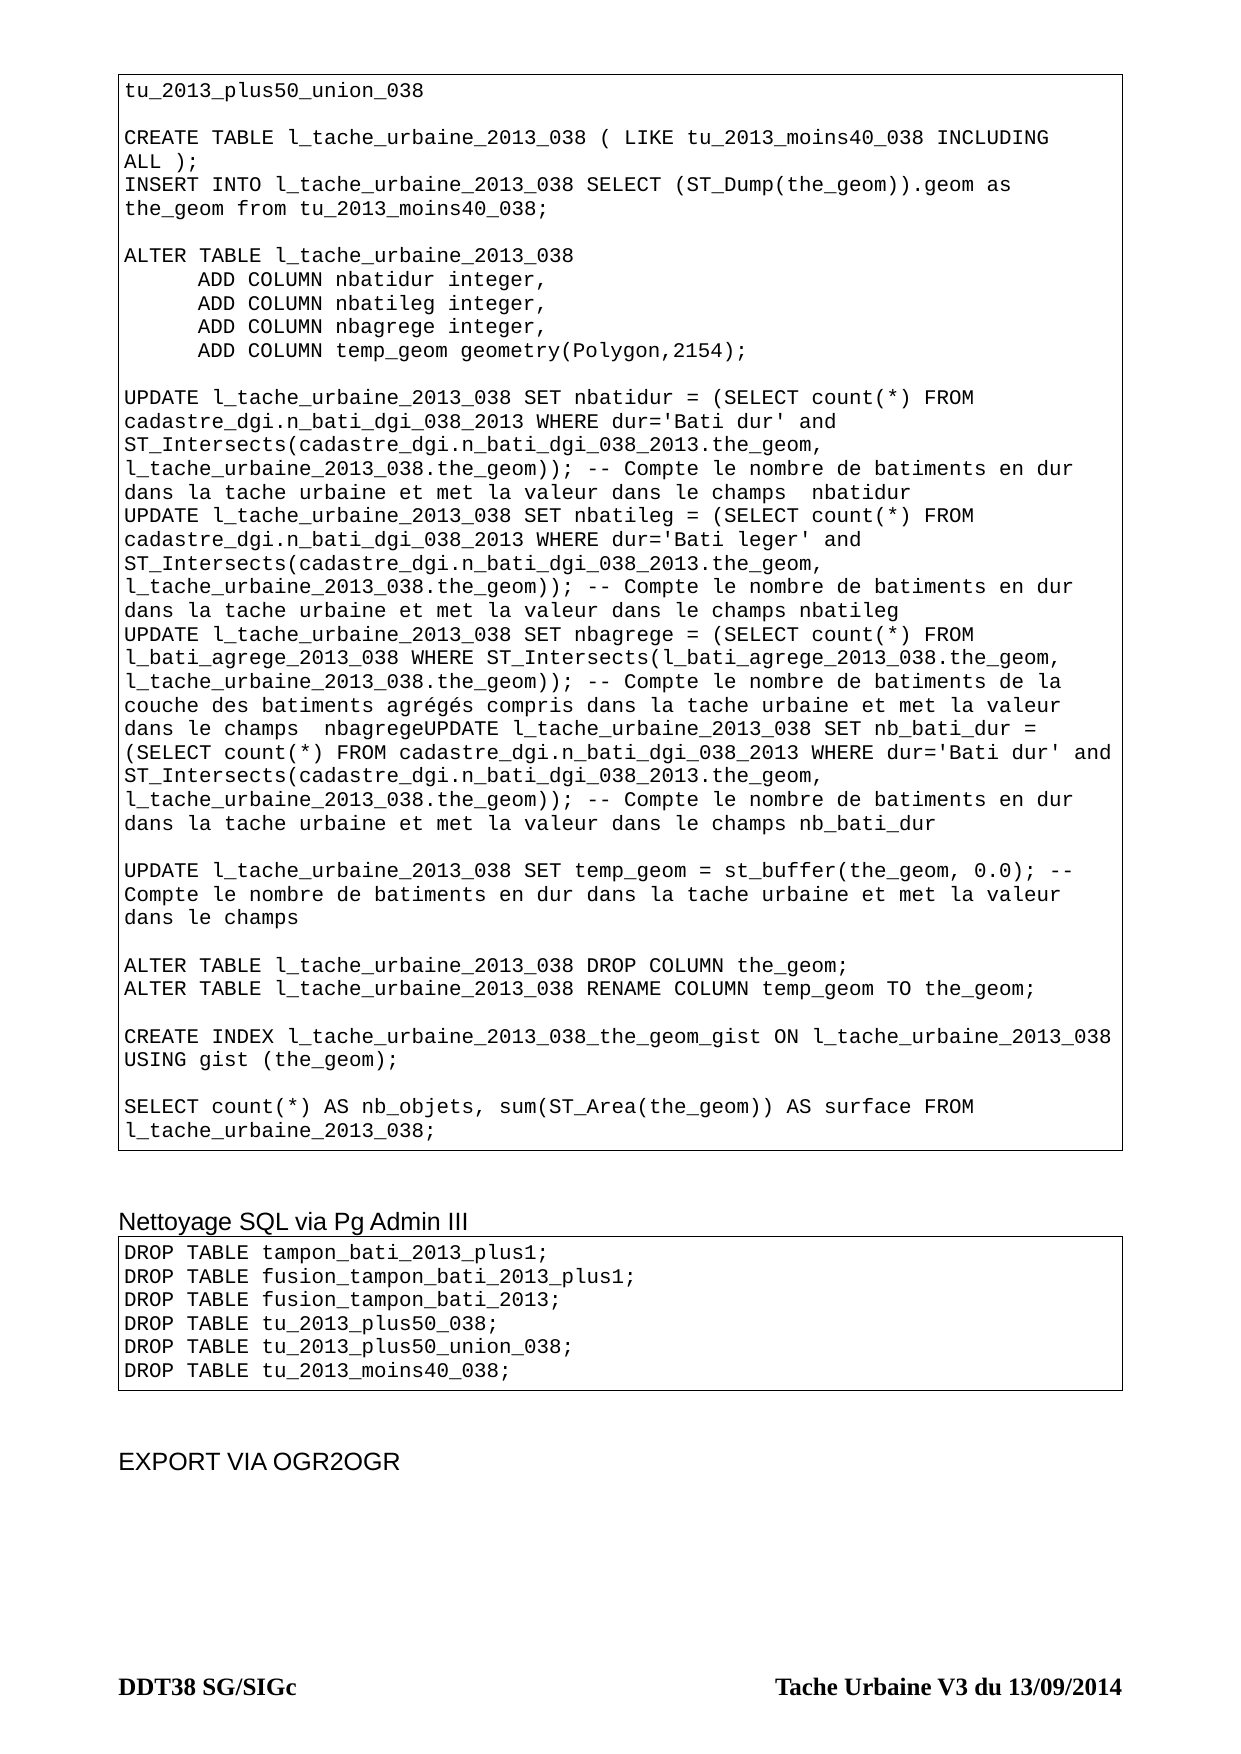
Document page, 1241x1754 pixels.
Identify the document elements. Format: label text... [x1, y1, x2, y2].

table_header tu_2013_plus50_union_038 CREATE TABLE l_tache_urbaine_2013_038 ( LIKE tu_2013_moins40_038 INCLUDING ALL ); INSERT INTO l_tache_urbaine_2013_038 SELECT (ST_Dump(the_geom)).geom as the_geom from tu_2013_moins40_038; ALTER TABLE l_tache_urbaine_2013_038 ADD COLUMN nbatidur integer, ADD COLUMN nbatileg integer, ADD COLUMN nbagrege integer, ADD COLUMN temp_geom geometry(Polygon,2154); UPDATE l_tache_urbaine_2013_038 SET nbatidur = (SELECT count(*) FROM cadastre_dgi.n_bati_dgi_038_2013 WHERE dur='Bati dur' and ST_Intersects(cadastre_dgi.n_bati_dgi_038_2013.the_geom, l_tache_urbaine_2013_038.the_geom)); -- Compte le nombre de batiments en dur dans la tache urbaine et met la valeur dans le champs nbatidur UPDATE l_tache_urbaine_2013_038 SET nbatileg = (SELECT count(*) FROM cadastre_dgi.n_bati_dgi_038_2013 WHERE dur='Bati leger' and ST_Intersects(cadastre_dgi.n_bati_dgi_038_2013.the_geom, l_tache_urbaine_2013_038.the_geom)); -- Compte le nombre de batiments en dur dans la tache urbaine et met la valeur dans le champs nbatileg UPDATE l_tache_urbaine_2013_038 SET nbagrege = (SELECT count(*) FROM l_bati_agrege_2013_038 WHERE ST_Intersects(l_bati_agrege_2013_038.the_geom, l_tache_urbaine_2013_038.the_geom)); -- Compte le nombre de batiments de la couche des batiments agrégés compris dans la tache urbaine et met la valeur dans le champs nbagregeUPDATE l_tache_urbaine_2013_038 SET nb_bati_dur = (SELECT count(*) FROM cadastre_dgi.n_bati_dgi_038_2013 WHERE dur='Bati dur' and ST_Intersects(cadastre_dgi.n_bati_dgi_038_2013.the_geom, l_tache_urbaine_2013_038.the_geom)); -- Compte le nombre de batiments en dur dans la tache urbaine et met la valeur dans le champs nb_bati_dur UPDATE l_tache_urbaine_2013_038 SET temp_geom = st_buffer(the_geom, 0.0); -- Compte le nombre de batiments en dur dans la tache urbaine et met la valeur dans le champs ALTER TABLE l_tache_urbaine_2013_038 DROP COLUMN the_geom; ALTER TABLE l_tache_urbaine_2013_038 RENAME COLUMN temp_geom TO the_geom; CREATE INDEX l_tache_urbaine_2013_038_the_geom_gist ON l_tache_urbaine_2013_038 USING gist (the_geom); SELECT count(*) AS nb_objets, sum(ST_Area(the_geom)) AS surface FROM l_tache_urbaine_2013_038; [119, 75, 1122, 1149]
text Nettoyage SQL via Pg Admin III [118, 1207, 1122, 1236]
table_header DROP TABLE tampon_bati_2013_plus1; DROP TABLE fusion_tampon_bati_2013_plus1; DROP TABLE fusion_tampon_bati_2013; DROP TABLE tu_2013_plus50_038; DROP TABLE tu_2013_plus50_union_038; DROP TABLE tu_2013_moins40_038; [119, 1237, 1122, 1389]
text EXPORT VIA OGR2OGR [118, 1447, 1122, 1476]
